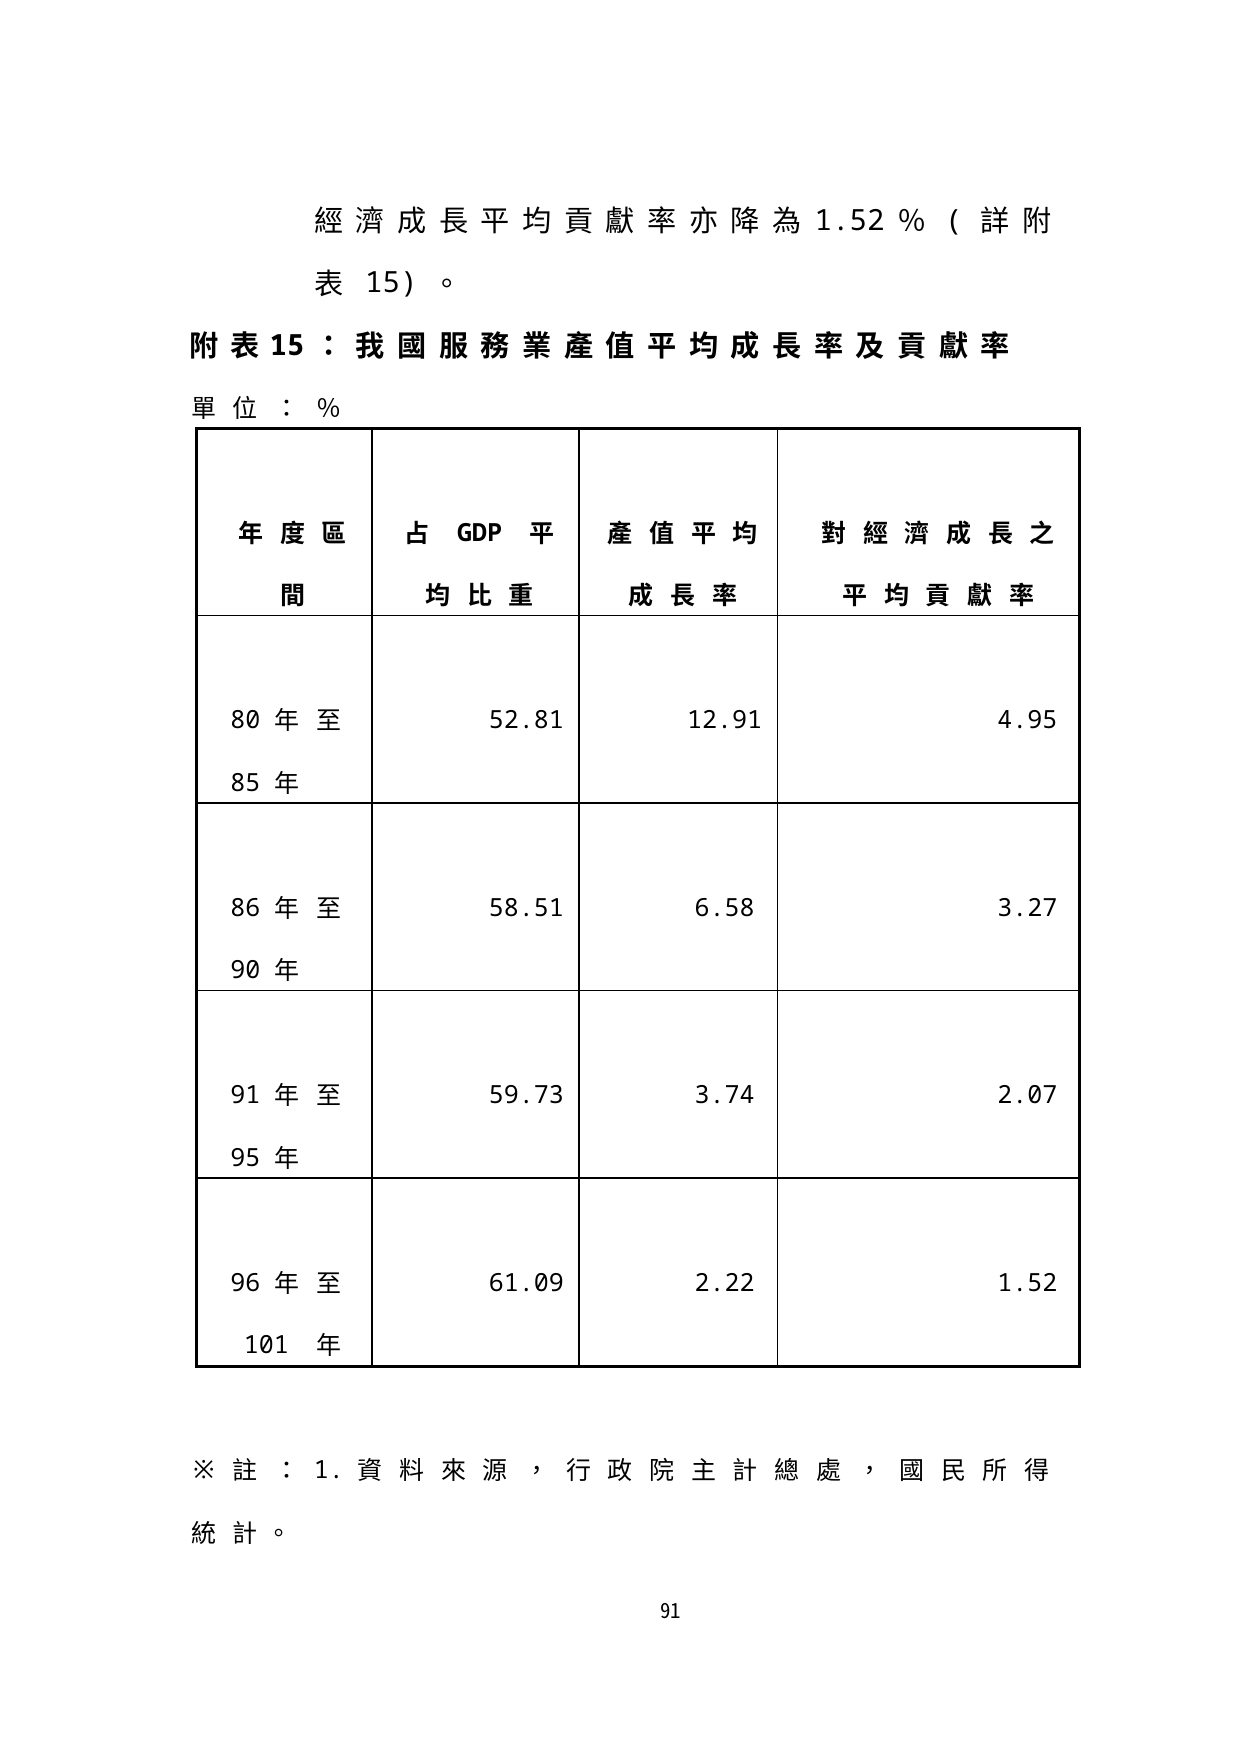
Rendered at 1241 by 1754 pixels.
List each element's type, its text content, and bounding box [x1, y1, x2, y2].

table_header 年度區間 [198, 430, 371, 615]
text 附表15：我國服務業產值平均成長率及貢獻率 單位：％ [183, 302, 1058, 427]
table_cell 86年至90年 [198, 804, 371, 990]
table_cell 1.52 [778, 1179, 1078, 1365]
table_cell 96年至101年 [198, 1179, 371, 1365]
table_cell 59.73 [373, 991, 578, 1177]
table_cell 61.09 [373, 1179, 578, 1365]
table_cell 80年至85年 [198, 616, 371, 802]
table_cell 91年至95年 [198, 991, 371, 1177]
table_cell 12.91 [580, 616, 777, 802]
table_header 占GDP平均比重 [373, 430, 578, 615]
text 經濟成長平均貢獻率亦降為1.52％(詳附表15)。 [242, 177, 1058, 302]
table_header 對經濟成長之平均貢獻率 [778, 430, 1078, 615]
table_cell 58.51 [373, 804, 578, 990]
table_cell 3.27 [778, 804, 1078, 990]
table_cell 3.74 [580, 991, 777, 1177]
table_cell 52.81 [373, 616, 578, 802]
table_cell 6.58 [580, 804, 777, 990]
text ※註：1.資料來源，行政院主計總處，國民所得統計。 [183, 1427, 1058, 1552]
table_cell 2.07 [778, 991, 1078, 1177]
table_cell 2.22 [580, 1179, 777, 1365]
table_header 產值平均成長率 [580, 430, 777, 615]
table_cell 4.95 [778, 616, 1078, 802]
